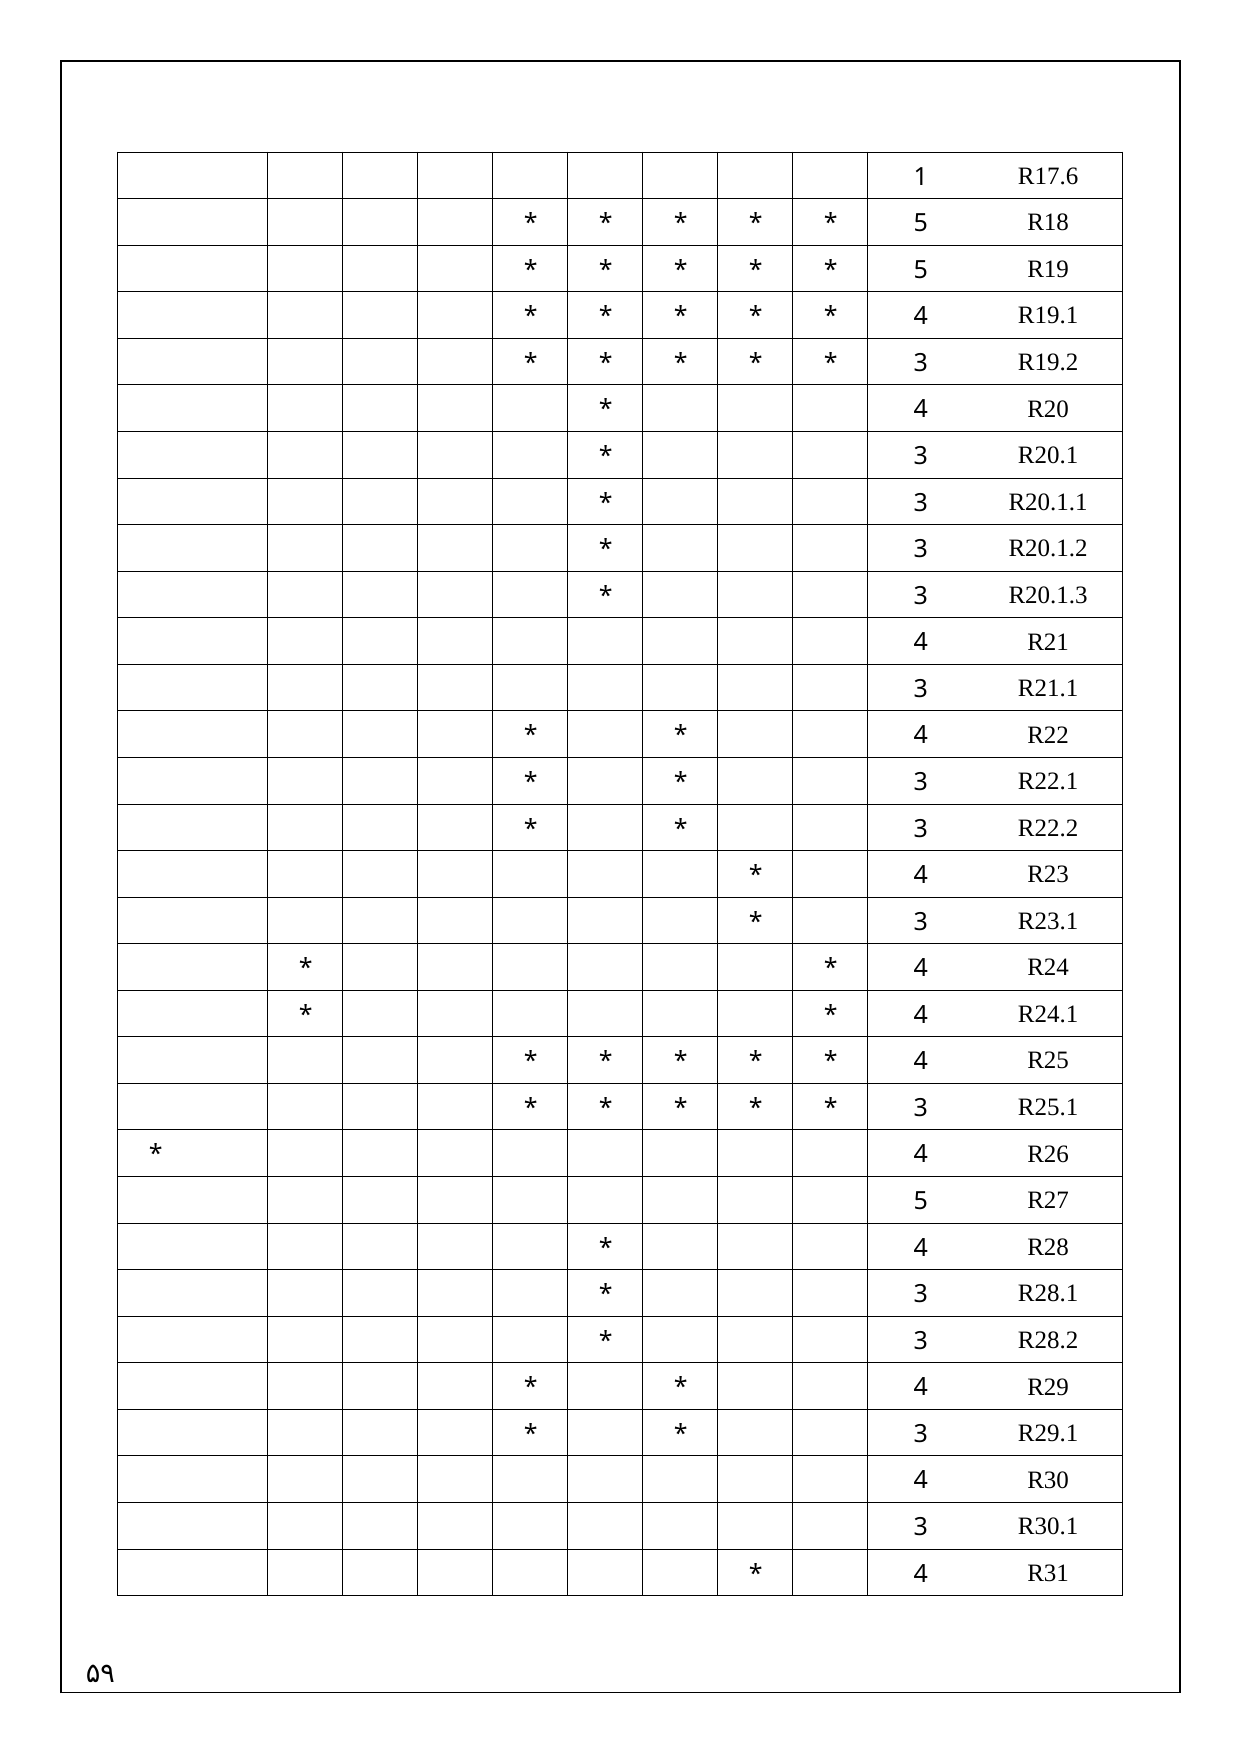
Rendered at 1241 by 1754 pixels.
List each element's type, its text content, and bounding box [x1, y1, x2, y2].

table_cell [418, 1317, 492, 1362]
table_cell [268, 1224, 342, 1269]
table_cell [568, 944, 642, 990]
table_cell [118, 292, 193, 338]
table_cell [493, 1317, 567, 1362]
table_cell [193, 432, 267, 477]
table_cell [343, 1550, 417, 1595]
table_cell R18 [973, 199, 1122, 245]
table_cell [268, 1177, 342, 1222]
table_cell [718, 758, 792, 803]
table_cell [268, 1550, 342, 1595]
table_cell [118, 758, 193, 803]
table_cell [718, 1456, 792, 1502]
table_cell [568, 1550, 642, 1595]
table_cell R25 [973, 1037, 1122, 1083]
table_cell [418, 525, 492, 571]
table_cell [568, 991, 642, 1036]
table_cell [193, 199, 267, 245]
table_cell [793, 805, 867, 850]
table_cell [643, 1130, 717, 1176]
table_cell * [493, 292, 567, 338]
table_cell [493, 1503, 567, 1548]
table_cell 4 [868, 385, 973, 431]
table_cell [343, 851, 417, 897]
table_cell * [793, 1084, 867, 1129]
table_cell [418, 851, 492, 897]
table_cell [643, 1177, 717, 1222]
table_cell R30.1 [973, 1503, 1122, 1548]
table_cell [793, 618, 867, 664]
table_cell R28.1 [973, 1270, 1122, 1316]
table_cell [568, 1410, 642, 1455]
table_cell [418, 1224, 492, 1269]
table_cell [568, 153, 642, 198]
table_cell [343, 1224, 417, 1269]
table_cell 3 [868, 1503, 973, 1548]
table_cell [343, 1270, 417, 1316]
table_cell * [118, 1130, 193, 1176]
table_cell [493, 572, 567, 617]
table_cell [268, 851, 342, 897]
table_cell [193, 1130, 267, 1176]
table_cell [118, 1270, 193, 1316]
table_cell [193, 1363, 267, 1409]
table_cell [268, 665, 342, 710]
table_cell [118, 805, 193, 850]
table_cell [493, 479, 567, 524]
table_cell [643, 1456, 717, 1502]
table_cell [793, 1503, 867, 1548]
table_cell [793, 1550, 867, 1595]
table_cell [193, 339, 267, 384]
table_cell [643, 479, 717, 524]
table_cell [193, 1550, 267, 1595]
table_cell [718, 1317, 792, 1362]
table_cell [793, 479, 867, 524]
table_cell [343, 153, 417, 198]
table_cell [193, 898, 267, 943]
table_cell [568, 898, 642, 943]
table_cell [643, 432, 717, 477]
table_cell [193, 1224, 267, 1269]
table_cell [118, 1363, 193, 1409]
table_cell R28 [973, 1224, 1122, 1269]
table_cell [493, 153, 567, 198]
table_cell * [718, 1084, 792, 1129]
table_cell [343, 1037, 417, 1083]
table_cell R25.1 [973, 1084, 1122, 1129]
table_cell [268, 1270, 342, 1316]
table_cell [343, 385, 417, 431]
table_cell [418, 1177, 492, 1222]
table_cell [193, 525, 267, 571]
table_cell [418, 572, 492, 617]
table_cell * [718, 851, 792, 897]
table_cell * [643, 292, 717, 338]
table_cell [418, 1363, 492, 1409]
table_cell [793, 1363, 867, 1409]
table_cell * [268, 991, 342, 1036]
table_cell [793, 1456, 867, 1502]
table_cell [193, 1270, 267, 1316]
table_cell [643, 991, 717, 1036]
table_cell [568, 1456, 642, 1502]
table_cell R30 [973, 1456, 1122, 1502]
table_cell * [493, 1363, 567, 1409]
table_cell * [493, 246, 567, 291]
table_cell [118, 385, 193, 431]
table_cell 3 [868, 1270, 973, 1316]
table_cell * [493, 805, 567, 850]
table_cell [343, 479, 417, 524]
table_cell [343, 199, 417, 245]
table_cell [493, 385, 567, 431]
table_cell * [643, 199, 717, 245]
table_cell 3 [868, 572, 973, 617]
table_cell [343, 665, 417, 710]
table_cell R22 [973, 711, 1122, 757]
table_cell [118, 1177, 193, 1222]
table_cell [718, 991, 792, 1036]
table_cell [493, 665, 567, 710]
table_cell [418, 339, 492, 384]
table_cell * [793, 199, 867, 245]
table_cell * [793, 292, 867, 338]
table_cell 4 [868, 711, 973, 757]
table_cell [118, 851, 193, 897]
table_cell [418, 1456, 492, 1502]
table_cell [268, 711, 342, 757]
table_cell [493, 1177, 567, 1222]
table_cell R24 [973, 944, 1122, 990]
table_cell [418, 1037, 492, 1083]
table_cell R19.1 [973, 292, 1122, 338]
table_cell [793, 851, 867, 897]
table_cell [643, 944, 717, 990]
table_cell [118, 432, 193, 477]
table_cell 4 [868, 292, 973, 338]
table_cell R31 [973, 1550, 1122, 1595]
table_cell * [643, 1410, 717, 1455]
table_cell 3 [868, 432, 973, 477]
table_cell [493, 432, 567, 477]
table_cell [343, 1317, 417, 1362]
table_cell 4 [868, 1456, 973, 1502]
table_cell [568, 665, 642, 710]
table_cell 3 [868, 758, 973, 803]
table_cell [418, 805, 492, 850]
table_cell [118, 479, 193, 524]
table_cell [193, 1317, 267, 1362]
table_cell * [568, 572, 642, 617]
table_cell [568, 851, 642, 897]
table_cell * [493, 1037, 567, 1083]
table_cell [493, 898, 567, 943]
table_cell [718, 1503, 792, 1548]
table_cell [193, 944, 267, 990]
table_cell [343, 432, 417, 477]
table_cell [418, 292, 492, 338]
table_cell [418, 1084, 492, 1129]
table_cell [418, 153, 492, 198]
table_cell [718, 432, 792, 477]
table_cell 5 [868, 246, 973, 291]
table_cell 4 [868, 1224, 973, 1269]
table_cell [793, 1177, 867, 1222]
table_cell [493, 1224, 567, 1269]
table_cell [493, 991, 567, 1036]
table_cell R24.1 [973, 991, 1122, 1036]
table_cell 4 [868, 944, 973, 990]
table_cell 5 [868, 1177, 973, 1222]
table_cell R20.1.3 [973, 572, 1122, 617]
table_cell [643, 618, 717, 664]
table_cell [793, 1317, 867, 1362]
table_cell R21.1 [973, 665, 1122, 710]
table_cell * [493, 758, 567, 803]
table_cell 4 [868, 1037, 973, 1083]
table_cell [343, 805, 417, 850]
table_cell [268, 758, 342, 803]
table_cell [343, 1130, 417, 1176]
table_cell [343, 1363, 417, 1409]
table_cell [118, 572, 193, 617]
table_cell [268, 479, 342, 524]
table_cell * [493, 339, 567, 384]
table_cell * [718, 1037, 792, 1083]
table_cell [718, 1270, 792, 1316]
table_cell [118, 618, 193, 664]
table_cell [568, 1130, 642, 1176]
table_cell [193, 1084, 267, 1129]
table_cell [793, 898, 867, 943]
table_cell [718, 1177, 792, 1222]
table_cell [268, 1503, 342, 1548]
table_cell [793, 758, 867, 803]
table_cell [193, 1456, 267, 1502]
table_cell [193, 1037, 267, 1083]
table_cell [193, 572, 267, 617]
table_cell [643, 665, 717, 710]
table_cell [268, 1084, 342, 1129]
table_cell [118, 1037, 193, 1083]
table_cell [343, 991, 417, 1036]
table_cell [118, 1084, 193, 1129]
table_cell [793, 1270, 867, 1316]
table_cell 3 [868, 805, 973, 850]
table_cell * [568, 246, 642, 291]
table_cell [193, 1503, 267, 1548]
table_cell R19.2 [973, 339, 1122, 384]
table_cell [118, 944, 193, 990]
table_cell * [568, 1224, 642, 1269]
table_cell * [268, 944, 342, 990]
table_cell [343, 898, 417, 943]
table_cell * [568, 292, 642, 338]
table_cell 1 [868, 153, 973, 198]
table_cell [418, 479, 492, 524]
table_cell [268, 805, 342, 850]
table_cell 3 [868, 898, 973, 943]
table_cell 4 [868, 618, 973, 664]
table_cell [343, 339, 417, 384]
table_cell 4 [868, 1130, 973, 1176]
table_cell [343, 572, 417, 617]
table_cell R20 [973, 385, 1122, 431]
table_cell [718, 665, 792, 710]
table_cell * [568, 432, 642, 477]
table_cell [493, 1130, 567, 1176]
table_cell 3 [868, 339, 973, 384]
table_cell [193, 1410, 267, 1455]
table_cell [568, 758, 642, 803]
table_cell [493, 1456, 567, 1502]
table_cell * [718, 199, 792, 245]
table_cell R26 [973, 1130, 1122, 1176]
table_cell R29 [973, 1363, 1122, 1409]
table_cell * [568, 199, 642, 245]
table_cell [343, 758, 417, 803]
table_cell [643, 153, 717, 198]
table_cell [718, 1224, 792, 1269]
table_cell [268, 246, 342, 291]
table_cell * [718, 1550, 792, 1595]
table_cell [718, 525, 792, 571]
table_cell [643, 851, 717, 897]
table_cell 3 [868, 479, 973, 524]
table_cell [718, 153, 792, 198]
table_cell [118, 339, 193, 384]
table_cell R27 [973, 1177, 1122, 1222]
table_cell * [643, 758, 717, 803]
table_cell R22.1 [973, 758, 1122, 803]
table_cell [418, 618, 492, 664]
table_cell [493, 851, 567, 897]
table_cell [268, 525, 342, 571]
table_cell [793, 153, 867, 198]
table_cell [418, 199, 492, 245]
table_cell R21 [973, 618, 1122, 664]
table_cell R29.1 [973, 1410, 1122, 1455]
table_cell [493, 1270, 567, 1316]
table_cell * [568, 525, 642, 571]
table_cell [118, 1550, 193, 1595]
table_cell * [793, 1037, 867, 1083]
table_cell [643, 1317, 717, 1362]
table_cell [193, 479, 267, 524]
table_cell [418, 665, 492, 710]
table_cell [418, 1503, 492, 1548]
table_cell * [493, 1410, 567, 1455]
table_cell [718, 572, 792, 617]
table_cell [793, 432, 867, 477]
table_cell [343, 1177, 417, 1222]
table_cell [418, 898, 492, 943]
table_cell [343, 1410, 417, 1455]
table_cell [118, 525, 193, 571]
table_cell [118, 1503, 193, 1548]
table_cell [268, 1456, 342, 1502]
table_cell [268, 385, 342, 431]
table_cell [718, 944, 792, 990]
table_cell [343, 1503, 417, 1548]
table_cell [193, 153, 267, 198]
table_cell [418, 1550, 492, 1595]
table_cell [418, 1130, 492, 1176]
table_cell * [793, 339, 867, 384]
table_cell * [568, 1084, 642, 1129]
table_cell 3 [868, 525, 973, 571]
table_cell [118, 991, 193, 1036]
table_cell [643, 898, 717, 943]
table_cell [193, 851, 267, 897]
table_cell [718, 618, 792, 664]
table_cell * [643, 711, 717, 757]
table_cell * [793, 991, 867, 1036]
table_cell [568, 1363, 642, 1409]
table_cell * [643, 1363, 717, 1409]
table_cell * [568, 339, 642, 384]
table_cell [193, 711, 267, 757]
table_cell R20.1 [973, 432, 1122, 477]
table_cell R20.1.2 [973, 525, 1122, 571]
table_cell [793, 1410, 867, 1455]
table_cell [718, 1130, 792, 1176]
table_cell [718, 1363, 792, 1409]
table_cell 3 [868, 1317, 973, 1362]
table_cell [343, 1456, 417, 1502]
table_cell [268, 572, 342, 617]
table_cell [643, 1550, 717, 1595]
table_cell [568, 805, 642, 850]
table_cell [418, 944, 492, 990]
table_cell [643, 1503, 717, 1548]
table_cell * [493, 711, 567, 757]
table_cell 4 [868, 991, 973, 1036]
table_cell [418, 758, 492, 803]
table_cell [493, 1550, 567, 1595]
table_cell [268, 153, 342, 198]
table_cell [268, 432, 342, 477]
table_cell [118, 153, 193, 198]
table_cell * [643, 339, 717, 384]
table_cell [193, 1177, 267, 1222]
table_cell [643, 525, 717, 571]
table_cell R28.2 [973, 1317, 1122, 1362]
table_cell [193, 618, 267, 664]
table_cell [568, 711, 642, 757]
table_cell [493, 944, 567, 990]
table_cell [718, 479, 792, 524]
table_cell [343, 618, 417, 664]
table_cell [343, 246, 417, 291]
table_cell [268, 1130, 342, 1176]
table_cell [643, 572, 717, 617]
table_cell [118, 1410, 193, 1455]
table_cell [718, 805, 792, 850]
table_cell [193, 246, 267, 291]
table_cell * [493, 1084, 567, 1129]
table_cell [343, 525, 417, 571]
table_cell * [718, 292, 792, 338]
table_cell [118, 199, 193, 245]
table_cell 4 [868, 1363, 973, 1409]
table_cell [718, 1410, 792, 1455]
table_cell [568, 1503, 642, 1548]
table_cell [793, 525, 867, 571]
table_cell [568, 1177, 642, 1222]
table_cell * [643, 1037, 717, 1083]
table_cell [643, 385, 717, 431]
table_cell [418, 711, 492, 757]
table_cell [118, 246, 193, 291]
table_cell [268, 1037, 342, 1083]
table_cell [268, 898, 342, 943]
table_cell [118, 1224, 193, 1269]
table_cell [718, 385, 792, 431]
table_cell [343, 711, 417, 757]
table_cell R17.6 [973, 153, 1122, 198]
table_cell [793, 572, 867, 617]
table_cell [793, 665, 867, 710]
table_cell [793, 1224, 867, 1269]
table_cell [493, 618, 567, 664]
table_cell * [493, 199, 567, 245]
table_cell * [568, 385, 642, 431]
table_cell * [568, 479, 642, 524]
table_cell [268, 199, 342, 245]
table_cell [193, 758, 267, 803]
table_cell R19 [973, 246, 1122, 291]
table_cell [793, 385, 867, 431]
table_cell [118, 665, 193, 710]
table_cell R23 [973, 851, 1122, 897]
table_cell * [793, 246, 867, 291]
table_cell [118, 1317, 193, 1362]
table_cell * [643, 805, 717, 850]
table_cell 4 [868, 851, 973, 897]
table_cell [343, 944, 417, 990]
table_cell [268, 339, 342, 384]
table_cell * [718, 339, 792, 384]
table_cell [118, 711, 193, 757]
table_cell [193, 385, 267, 431]
table_cell 3 [868, 1084, 973, 1129]
table_cell [343, 1084, 417, 1129]
table_cell [418, 432, 492, 477]
table_cell 3 [868, 665, 973, 710]
table_cell [418, 1270, 492, 1316]
table_cell [418, 246, 492, 291]
table_cell R20.1.1 [973, 479, 1122, 524]
table_cell R23.1 [973, 898, 1122, 943]
table_cell 5 [868, 199, 973, 245]
table_cell [268, 1363, 342, 1409]
table_cell [118, 898, 193, 943]
table_cell [268, 1410, 342, 1455]
table_cell * [718, 898, 792, 943]
table_cell [643, 1270, 717, 1316]
table_cell [118, 1456, 193, 1502]
table_cell [493, 525, 567, 571]
table_cell [418, 991, 492, 1036]
table_cell [193, 805, 267, 850]
table_cell * [568, 1270, 642, 1316]
table_cell * [793, 944, 867, 990]
table_cell * [568, 1317, 642, 1362]
table_cell [193, 665, 267, 710]
table_cell [718, 711, 792, 757]
table_cell [268, 292, 342, 338]
table_cell [793, 711, 867, 757]
table_cell [193, 991, 267, 1036]
table_cell [268, 618, 342, 664]
table_cell * [643, 246, 717, 291]
table_cell [568, 618, 642, 664]
table_cell [343, 292, 417, 338]
table_cell * [643, 1084, 717, 1129]
table_cell 3 [868, 1410, 973, 1455]
table_cell * [568, 1037, 642, 1083]
table_cell [643, 1224, 717, 1269]
table_cell [418, 385, 492, 431]
table_cell [193, 292, 267, 338]
table_cell 4 [868, 1550, 973, 1595]
table_cell R22.2 [973, 805, 1122, 850]
table_cell [418, 1410, 492, 1455]
table_cell [793, 1130, 867, 1176]
table_cell [268, 1317, 342, 1362]
table_cell * [718, 246, 792, 291]
